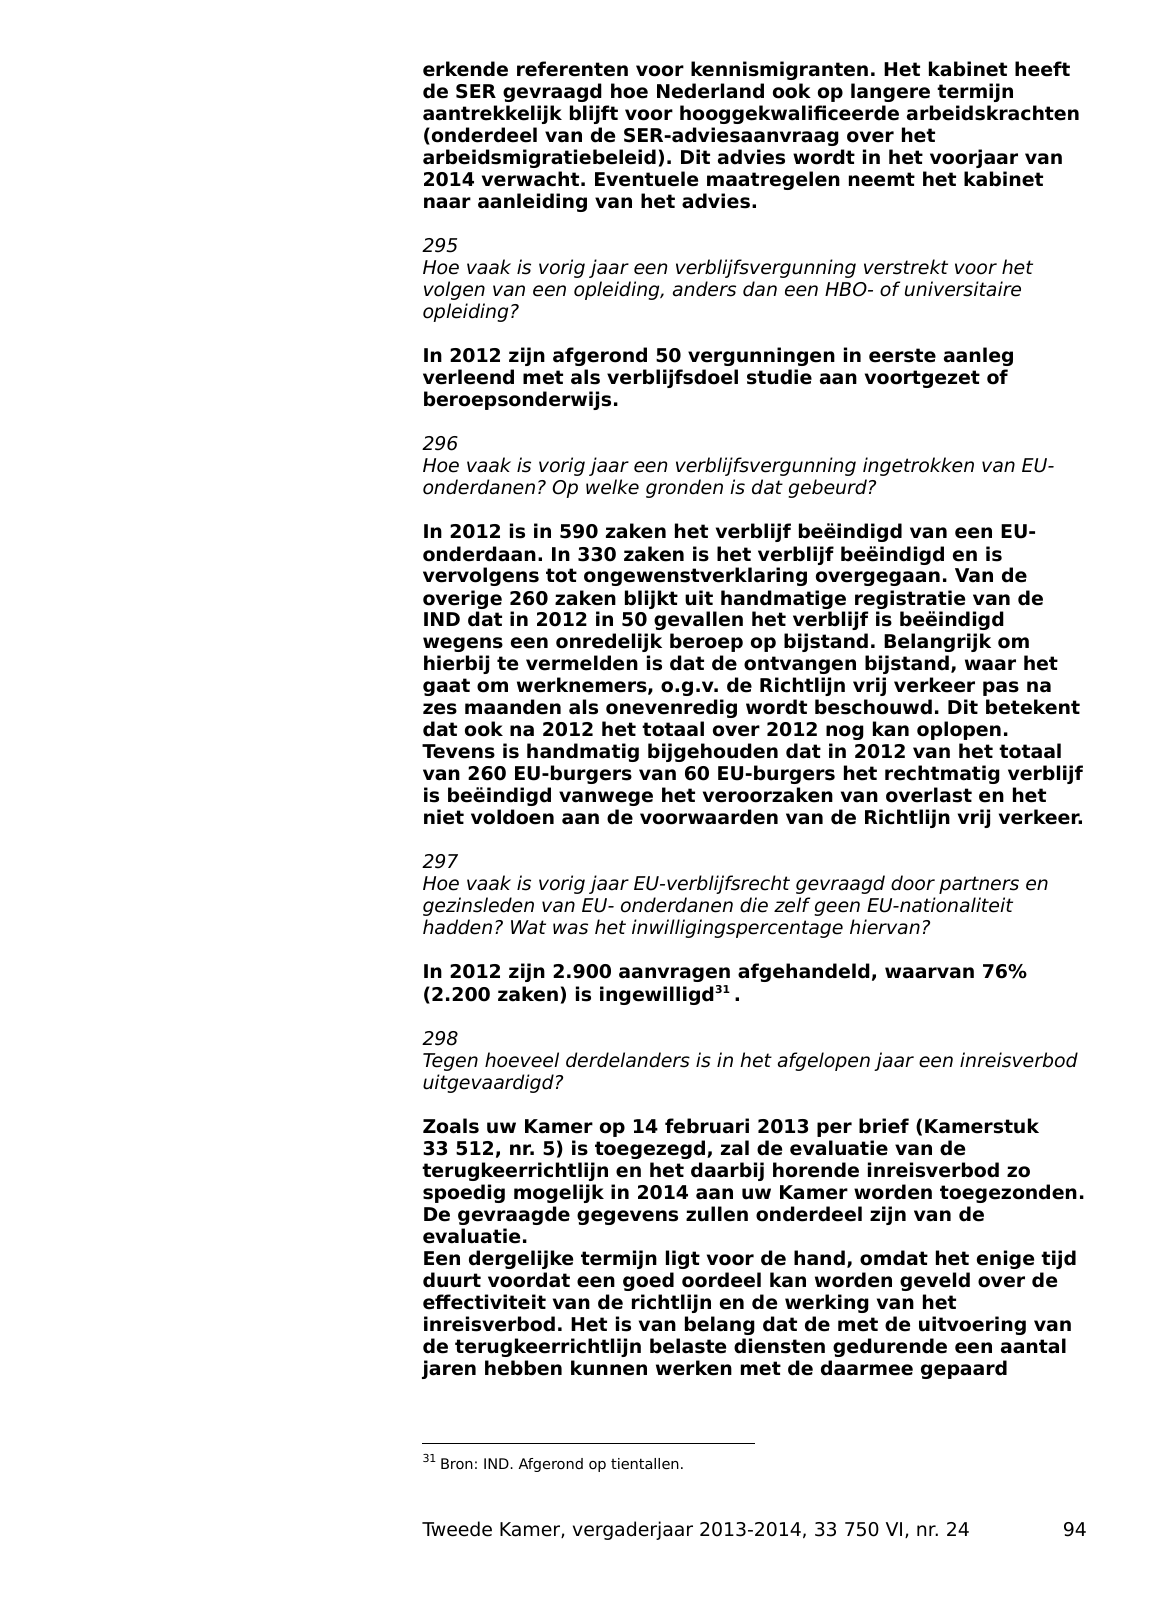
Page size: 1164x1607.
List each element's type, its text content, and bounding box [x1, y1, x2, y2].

text erkende referenten voor kennismigranten. Het kabinet heeft de SER gevraagd hoe Nederland ook op langere termijn aantrekkelijk blijft voor hooggekwalificeerde arbeidskrachten (onderdeel van de SER-adviesaanvraag over het arbeidsmigratiebeleid). Dit advies wordt in het voorjaar van 2014 verwacht. Eventuele maatregelen neemt het kabinet naar aanleiding van het advies. [422, 59, 1087, 213]
text In 2012 zijn afgerond 50 vergunningen in eerste aanleg verleend met als verblijfsdoel studie aan voortgezet of beroepsonderwijs. [422, 345, 1087, 411]
text 296 [422, 433, 1087, 455]
text Hoe vaak is vorig jaar een verblijfsvergunning ingetrokken van EU-onderdanen? Op welke gronden is dat gebeurd? [422, 455, 1087, 499]
text Een dergelijke termijn ligt voor de hand, omdat het enige tijd duurt voordat een goed oordeel kan worden geveld over de effectiviteit van de richtlijn en de werking van het inreisverbod. Het is van belang dat de met de uitvoering van de terugkeerrichtlijn belaste diensten gedurende een aantal jaren hebben kunnen werken met de daarmee gepaard [422, 1248, 1087, 1379]
text 298 [422, 1028, 1087, 1049]
text Hoe vaak is vorig jaar een verblijfsvergunning verstrekt voor het volgen van een opleiding, anders dan een HBO- of universitaire opleiding? [422, 257, 1087, 323]
text Zoals uw Kamer op 14 februari 2013 per brief (Kamerstuk 33 512, nr. 5) is toegezegd, zal de evaluatie van de terugkeerrichtlijn en het daarbij horende inreisverbod zo spoedig mogelijk in 2014 aan uw Kamer worden toegezonden. De gevraagde gegevens zullen onderdeel zijn van de evaluatie. [422, 1116, 1087, 1248]
text 297 [422, 851, 1087, 873]
text 295 [422, 235, 1087, 257]
text In 2012 is in 590 zaken het verblijf beëindigd van een EU-onderdaan. In 330 zaken is het verblijf beëindigd en is vervolgens tot ongewenstverklaring overgegaan. Van de overige 260 zaken blijkt uit handmatige registratie van de IND dat in 2012 in 50 gevallen het verblijf is beëindigd wegens een onredelijk beroep op bijstand. Belangrijk om hierbij te vermelden is dat de ontvangen bijstand, waar het gaat om werknemers, o.g.v. de Richtlijn vrij verkeer pas na zes maanden als onevenredig wordt beschouwd. Dit betekent dat ook na 2012 het totaal over 2012 nog kan oplopen. Tevens is handmatig bijgehouden dat in 2012 van het totaal van 260 EU-burgers van 60 EU-burgers het rechtmatig verblijf is beëindigd vanwege het veroorzaken van overlast en het niet voldoen aan de voorwaarden van de Richtlijn vrij verkeer. [422, 521, 1087, 829]
text Hoe vaak is vorig jaar EU-verblijfsrecht gevraagd door partners en gezinsleden van EU- onderdanen die zelf geen EU-nationaliteit hadden? Wat was het inwilligingspercentage hiervan? [422, 873, 1087, 939]
text Bron: IND. Afgerond op tientallen. [422, 1452, 1087, 1474]
text In 2012 zijn 2.900 aanvragen afgehandeld, waarvan 76% (2.200 zaken) is ingewilligd. [422, 961, 1087, 1005]
text Tegen hoeveel derdelanders is in het afgelopen jaar een inreisverbod uitgevaardigd? [422, 1049, 1087, 1093]
